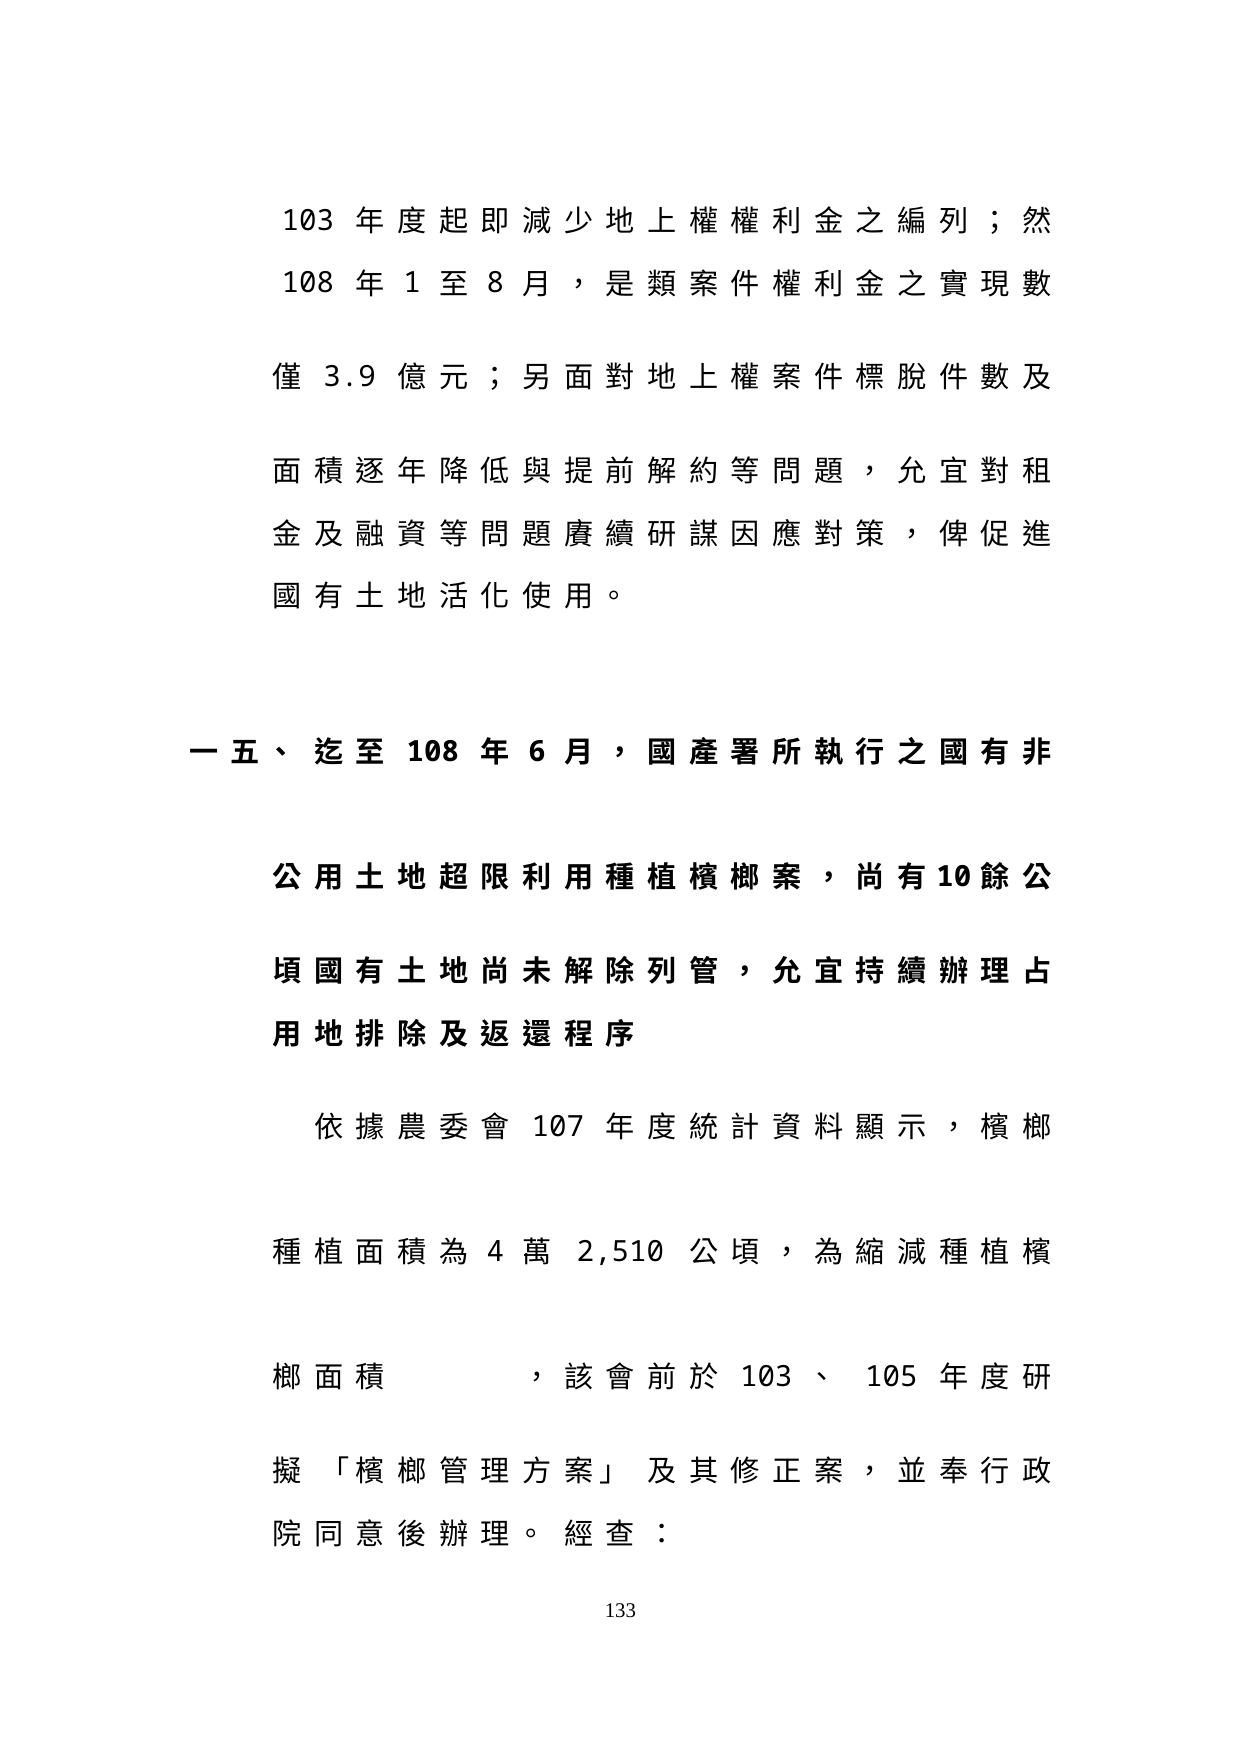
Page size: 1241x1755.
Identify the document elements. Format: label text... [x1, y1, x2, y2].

text 一五、迄至108年6月，國產署所執行之國有非公用土地超限利用種植檳榔案，尚有10餘公頃國有土地尚未解除列管，允宜持續辦理占用地排除及返還程序 [183, 677, 1058, 1052]
text 103年度起即減少地上權權利金之編列；然108年1至8月，是類案件權利金之實現數僅3.9億元；另面對地上權案件標脫件數及面積逐年降低與提前解約等問題，允宜對租金及融資等問題賡續研謀因應對策，俾促進國有土地活化使用。 [242, 177, 1058, 615]
text 依據農委會107年度統計資料顯示，檳榔種植面積為4萬2,510公頃，為縮減種植檳榔面積 ，該會前於103、105年度研擬「檳榔管理方案」及其修正案，並奉行政院同意後辦理。經查： [242, 1052, 1058, 1552]
